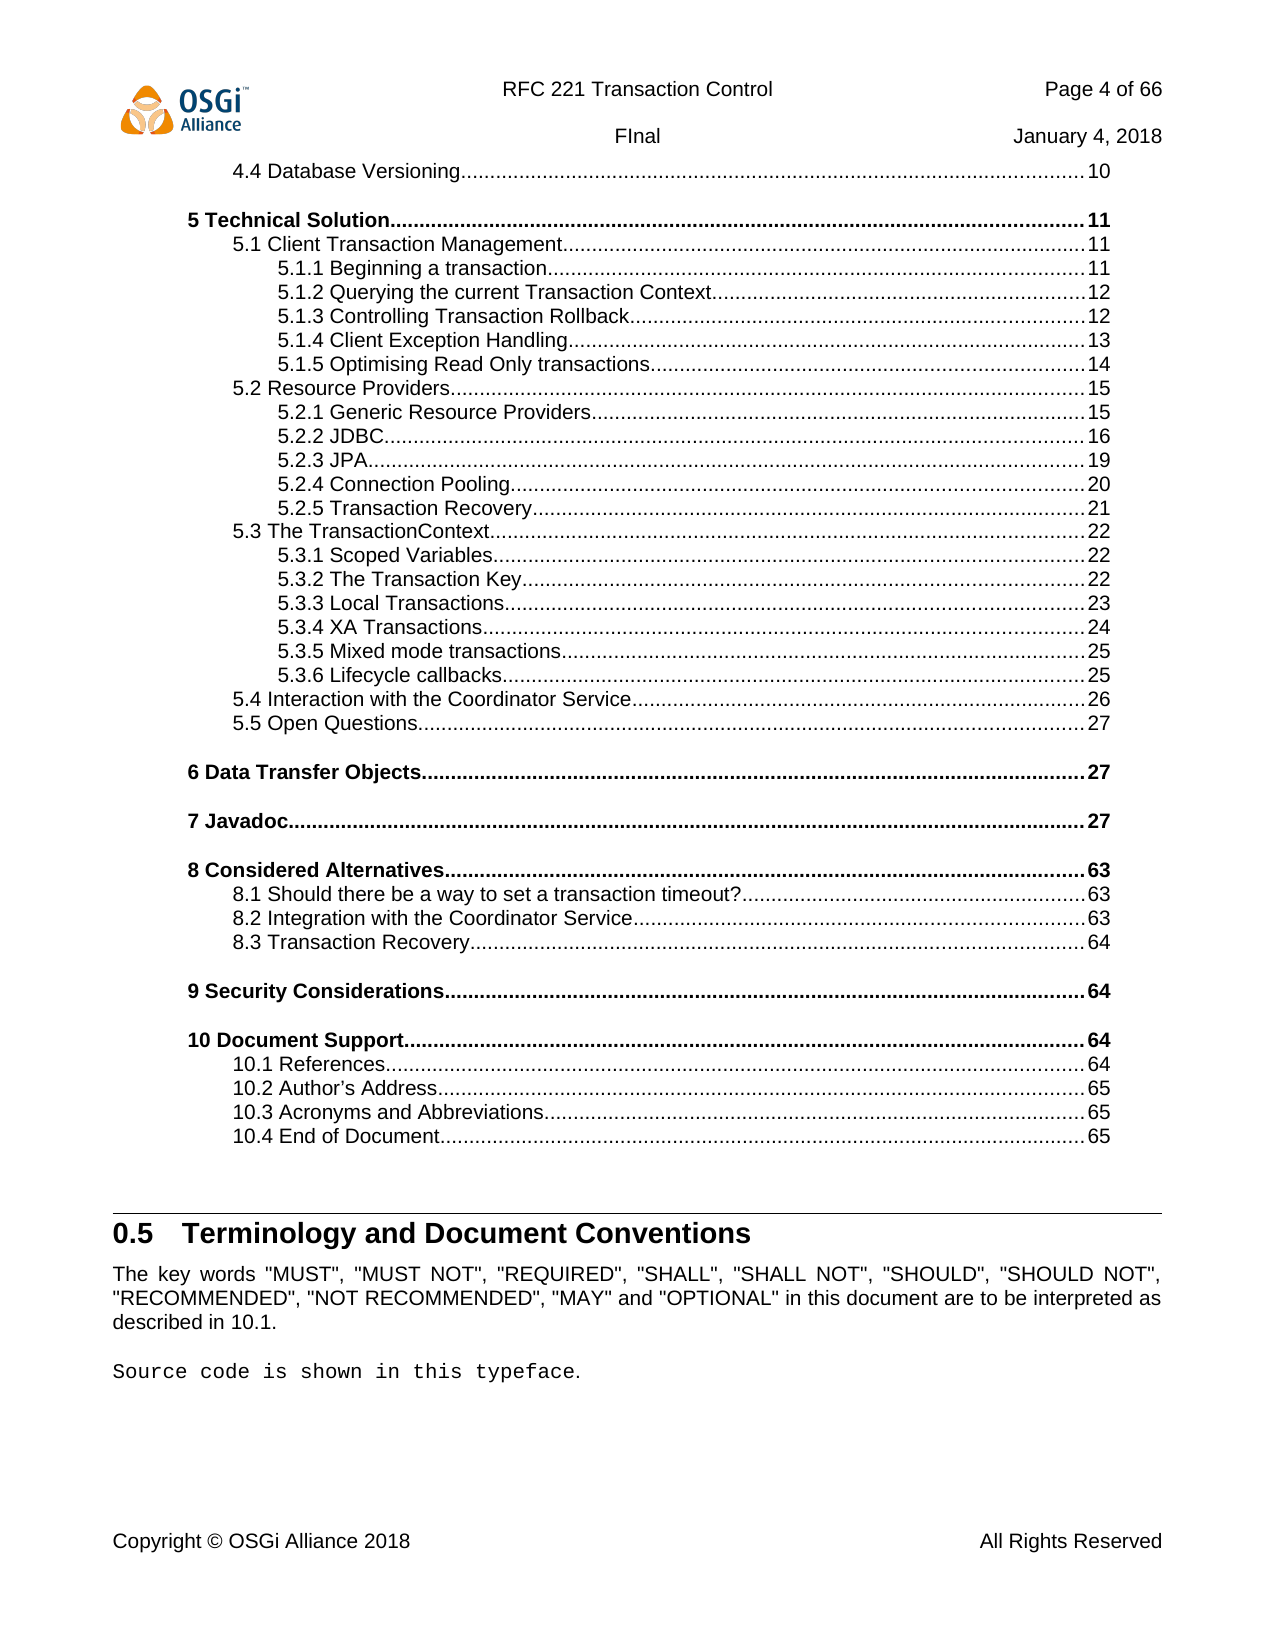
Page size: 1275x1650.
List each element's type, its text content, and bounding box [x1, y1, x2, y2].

picture [113, 78, 257, 142]
text 5.1.3 Controlling Transaction Rollback 12 [277, 304, 1162, 328]
text 10.1 References 64 [232, 1052, 1162, 1076]
text 5.2.5 Transaction Recovery 21 [277, 495, 1162, 519]
text 4.4 Database Versioning 10 [232, 159, 1162, 183]
text 10 Document Support 64 [187, 1028, 1162, 1052]
text 8.3 Transaction Recovery 64 [232, 930, 1162, 954]
text 7 Javadoc 27 [187, 809, 1162, 833]
text 5.1.4 Client Exception Handling 13 [277, 328, 1162, 352]
text 10.3 Acronyms and Abbreviations 65 [232, 1099, 1162, 1123]
text 5.2.3 JPA 19 [277, 447, 1162, 471]
text 8.1 Should there be a way to set a transaction timeout? 63 [232, 882, 1162, 906]
text Source code is shown in this typeface. [112, 1359, 1162, 1385]
text 5.3.4 XA Transactions 24 [277, 615, 1162, 639]
text 5.3.3 Local Transactions 23 [277, 591, 1162, 615]
text 9 Security Considerations 64 [187, 979, 1162, 1003]
text 5.2 Resource Providers 15 [232, 376, 1162, 399]
text 5 Technical Solution 11 [187, 208, 1162, 232]
text The key words "MUST", "MUST NOT", "REQUIRED", "SHALL", "SHALL NOT", "SHOULD", "SHOULD NOT", "RECOMMENDED", "NOT RECOMMENDED", "MAY" and "OPTIONAL" in this document are to be interpreted as described in 10.1. [112, 1262, 1162, 1334]
text 10.2 Author’s Address 65 [232, 1076, 1162, 1099]
text 5.2.2 JDBC 16 [277, 423, 1162, 447]
text 5.3.5 Mixed mode transactions 25 [277, 639, 1162, 663]
text 5.1.5 Optimising Read Only transactions 14 [277, 352, 1162, 376]
text 8.2 Integration with the Coordinator Service 63 [232, 906, 1162, 930]
text 5.2.4 Connection Pooling 20 [277, 471, 1162, 495]
text 5.3.1 Scoped Variables 22 [277, 543, 1162, 567]
text 5.2.1 Generic Resource Providers 15 [277, 399, 1162, 423]
subtitle Terminology and Document Conventions [112, 1214, 1162, 1250]
text 5.3 The TransactionContext 22 [232, 519, 1162, 543]
text 5.1 Client Transaction Management 11 [232, 232, 1162, 256]
text 5.5 Open Questions 27 [232, 711, 1162, 735]
text 5.3.6 Lifecycle callbacks 25 [277, 663, 1162, 687]
text 6 Data Transfer Objects 27 [187, 760, 1162, 784]
text 10.4 End of Document 65 [232, 1123, 1162, 1147]
text 5.1.1 Beginning a transaction 11 [277, 256, 1162, 280]
text 5.3.2 The Transaction Key 22 [277, 567, 1162, 591]
text 8 Considered Alternatives 63 [187, 858, 1162, 882]
text 5.1.2 Querying the current Transaction Context 12 [277, 280, 1162, 304]
text 5.4 Interaction with the Coordinator Service 26 [232, 687, 1162, 711]
